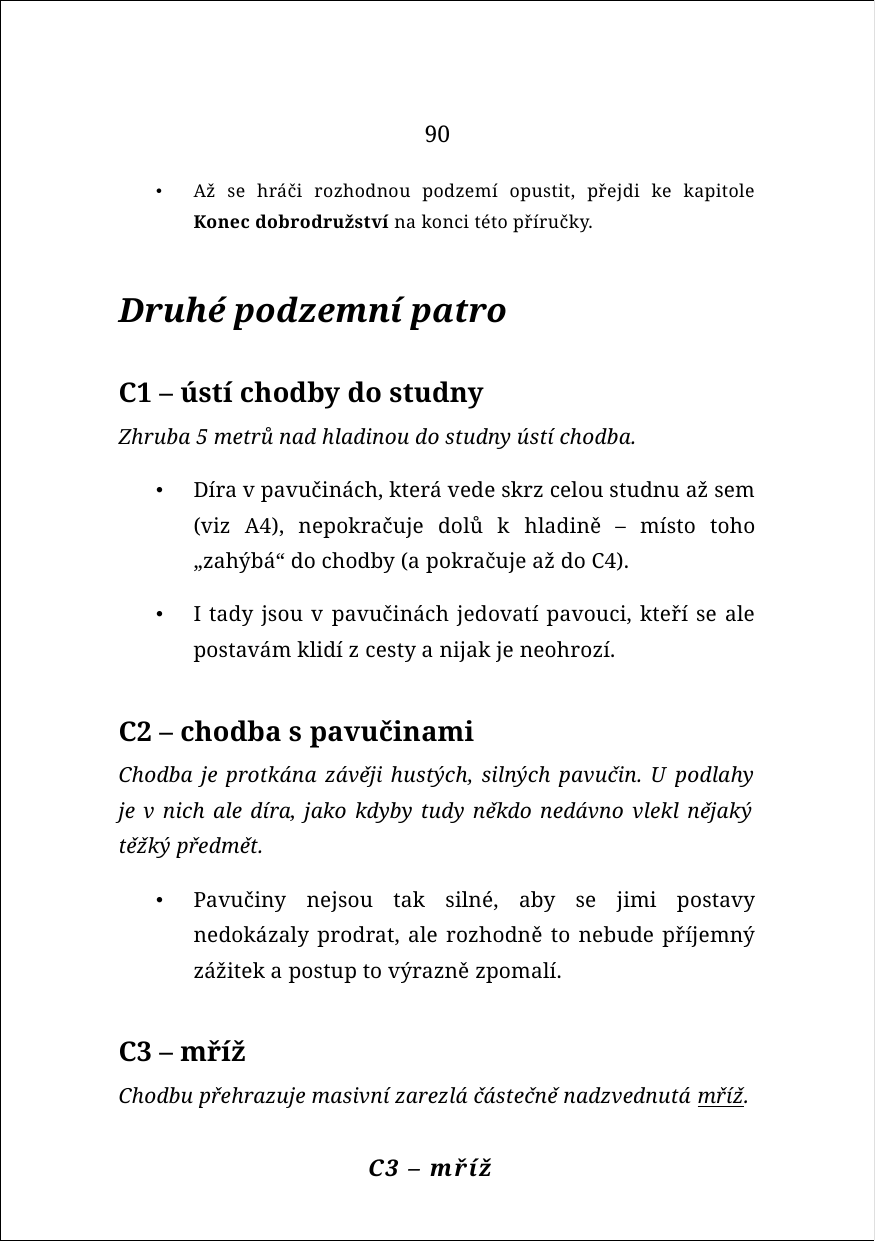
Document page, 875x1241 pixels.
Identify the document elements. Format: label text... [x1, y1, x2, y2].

subtitle C1 – ústí chodby do studny [118, 373, 756, 410]
text Chodbu přehrazuje masivní zarezlá částečně nadzvednutá mříž. [118, 1081, 756, 1110]
list Díra v⁠ pavučinách, která vede skrz celou studnu až sem (viz A4), nepokračuje dolů k⁠ hladině – místo toho „zahýbá“ do chodby (a⁠ pokračuje až do C4). [156, 475, 756, 575]
text Chodba je protkána závěji hustých, silných pavučin. U⁠ podlahy je v⁠ nich ale díra, jako kdyby tudy někdo nedávno vlekl nějaký těžký předmět. [118, 761, 756, 860]
list Až se hráči rozhodnou podzemí opustit, přejdi ke kapitole Konec dobrodružství na konci této příručky. [156, 179, 756, 233]
subtitle C2 – chodba s⁠ pavučinami [118, 712, 756, 749]
list I⁠ tady jsou v⁠ pavučinách jedovatí pavouci, kteří se ale postavám klidí z⁠ cesty a⁠ nijak je neohrozí. [156, 599, 756, 663]
subtitle Druhé podzemní patro [118, 287, 756, 332]
subtitle C3 – mříž [118, 1033, 756, 1070]
text Zhruba 5 metrů nad hladinou do studny ústí chodba. [118, 422, 756, 451]
list Pavučiny nejsou tak silné, aby se jimi postavy nedokázaly prodrat, ale rozhodně to nebude příjemný zážitek a⁠ postup to výrazně zpomalí. [156, 885, 756, 984]
